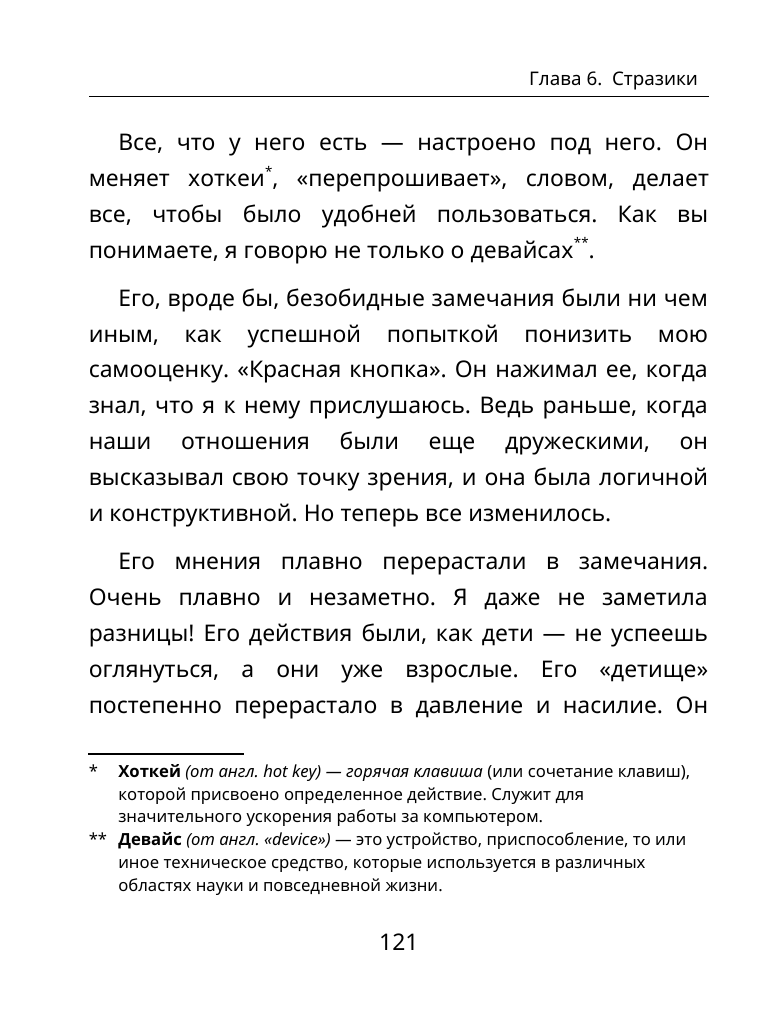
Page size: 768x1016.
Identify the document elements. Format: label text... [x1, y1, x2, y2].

text Его мнения плавно перерастали в замечания. Очень плавно и незаметно. Я даже не заметила разницы! Его действия были, как дети — не успеешь оглянуться, а они уже взрослые. Его «детище» постепенно перерастало в давление и насилие. Он [88, 545, 709, 720]
text Все, что у него есть — настроено под него. Он меняет хоткеи, «перепрошивает», словом, делает все, чтобы было удобней пользоваться. Как вы понимаете, я говорю не только о девайсах. [88, 126, 709, 265]
text Девайс (от англ. «device») — это устройство, приспособление, то или иное техническое средство, которые используется в различных областях науки и повседневной жизни. [88, 828, 709, 896]
text Его, вроде бы, безобидные замечания были ни чем иным, как успешной попыткой понизить мою самооценку. «Красная кнопка». Он нажимал ее, когда знал, что я к нему прислушаюсь. Ведь раньше, когда наши отношения были еще дружескими, он высказывал свою точку зрения, и она была логичной и конструктивной. Но теперь все изменилось. [88, 282, 709, 528]
text Хоткей (от англ. hot key) — горячая клавиша (или сочетание клавиш), которой присвоено определенное действие. Служит для значительного ускорения работы за компьютером. [88, 760, 709, 828]
